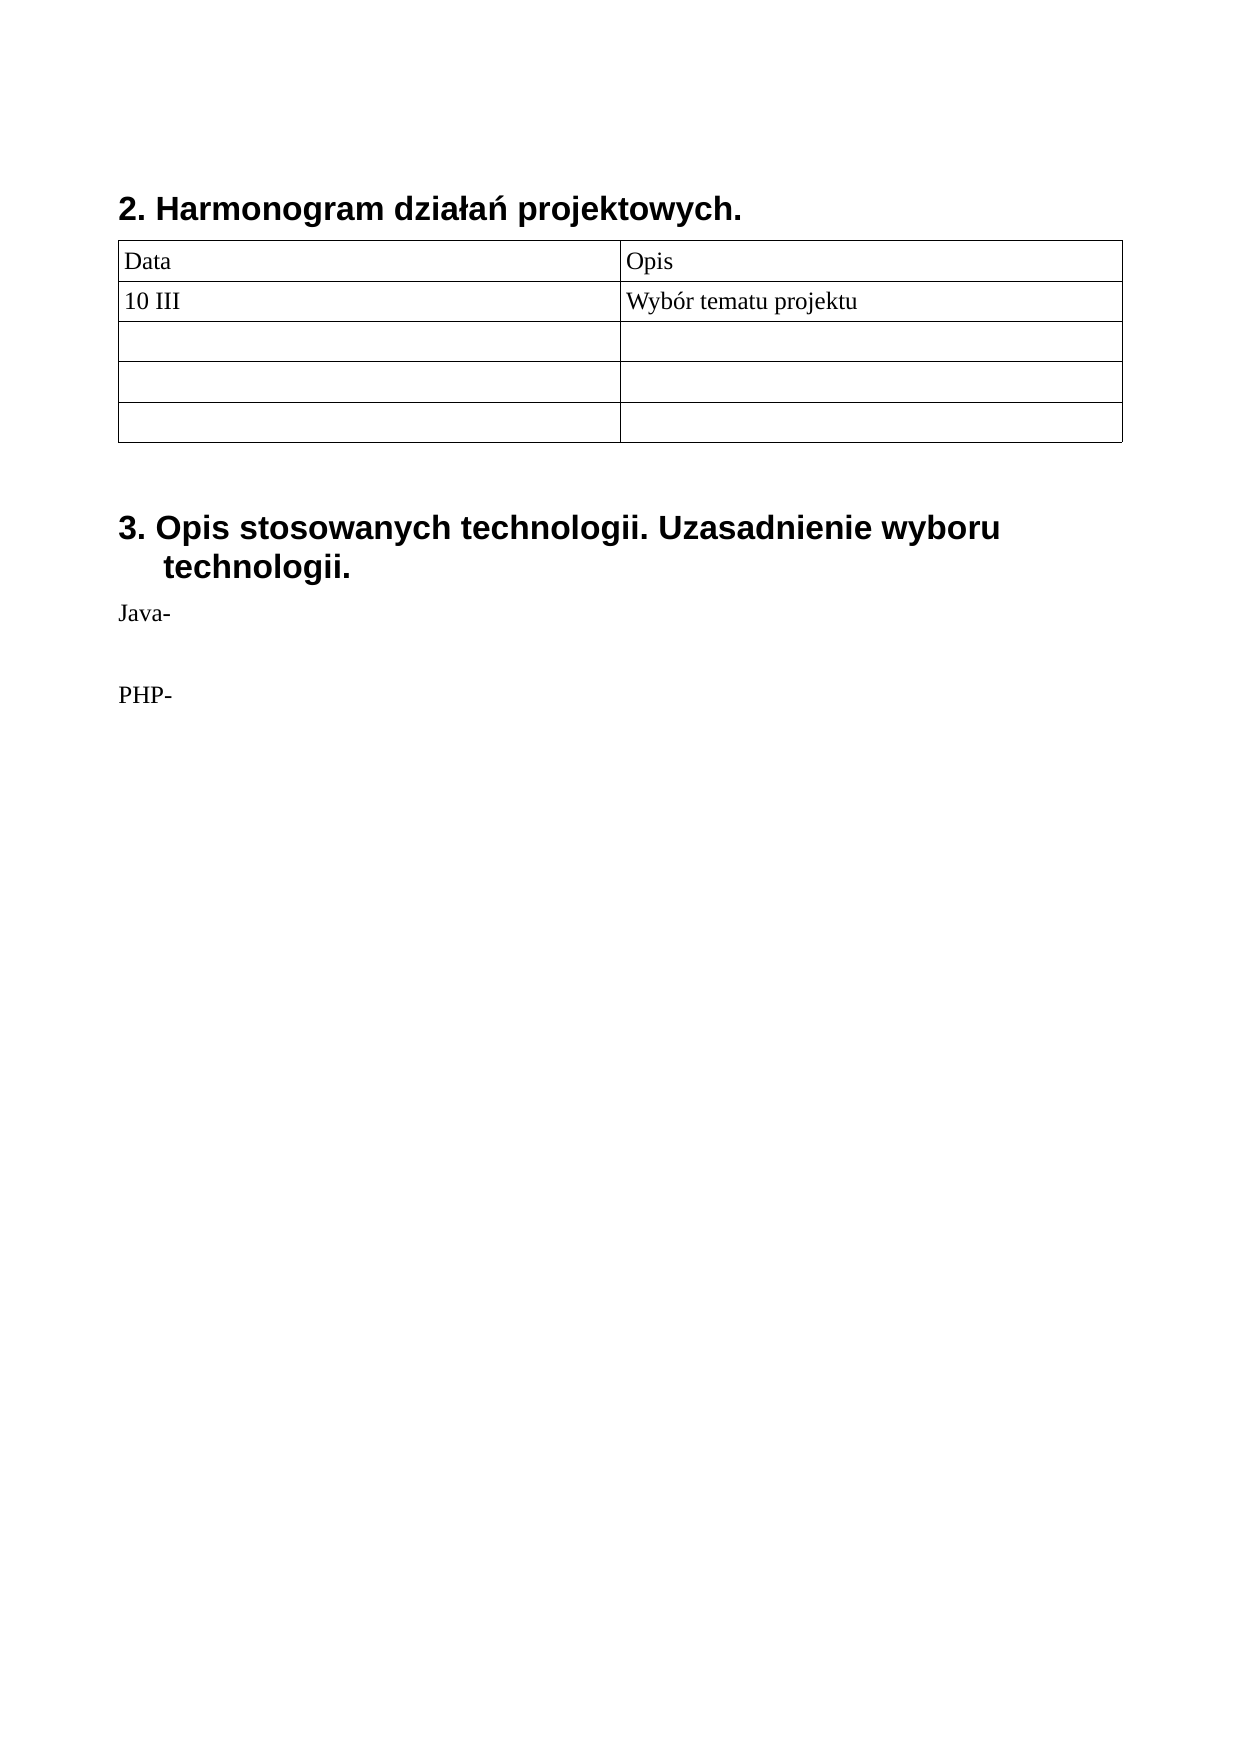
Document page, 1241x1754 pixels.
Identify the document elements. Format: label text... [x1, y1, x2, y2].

table_cell [621, 403, 1122, 442]
table_header Opis [621, 241, 1122, 281]
subtitle 2. Harmonogram działań projektowych. [118, 189, 1122, 228]
table_cell [621, 362, 1122, 402]
table_cell [119, 403, 620, 442]
table_header Data [119, 241, 620, 281]
text Java- [118, 598, 1122, 627]
table_cell [119, 362, 620, 402]
table_cell Wybór tematu projektu [621, 282, 1122, 321]
subtitle 3. Opis stosowanych technologii. Uzasadnienie wyboru technologii. [118, 508, 1122, 586]
table_cell 10 III [119, 282, 620, 321]
text PHP- [118, 681, 1122, 709]
table_cell [621, 322, 1122, 361]
table_cell [119, 322, 620, 361]
